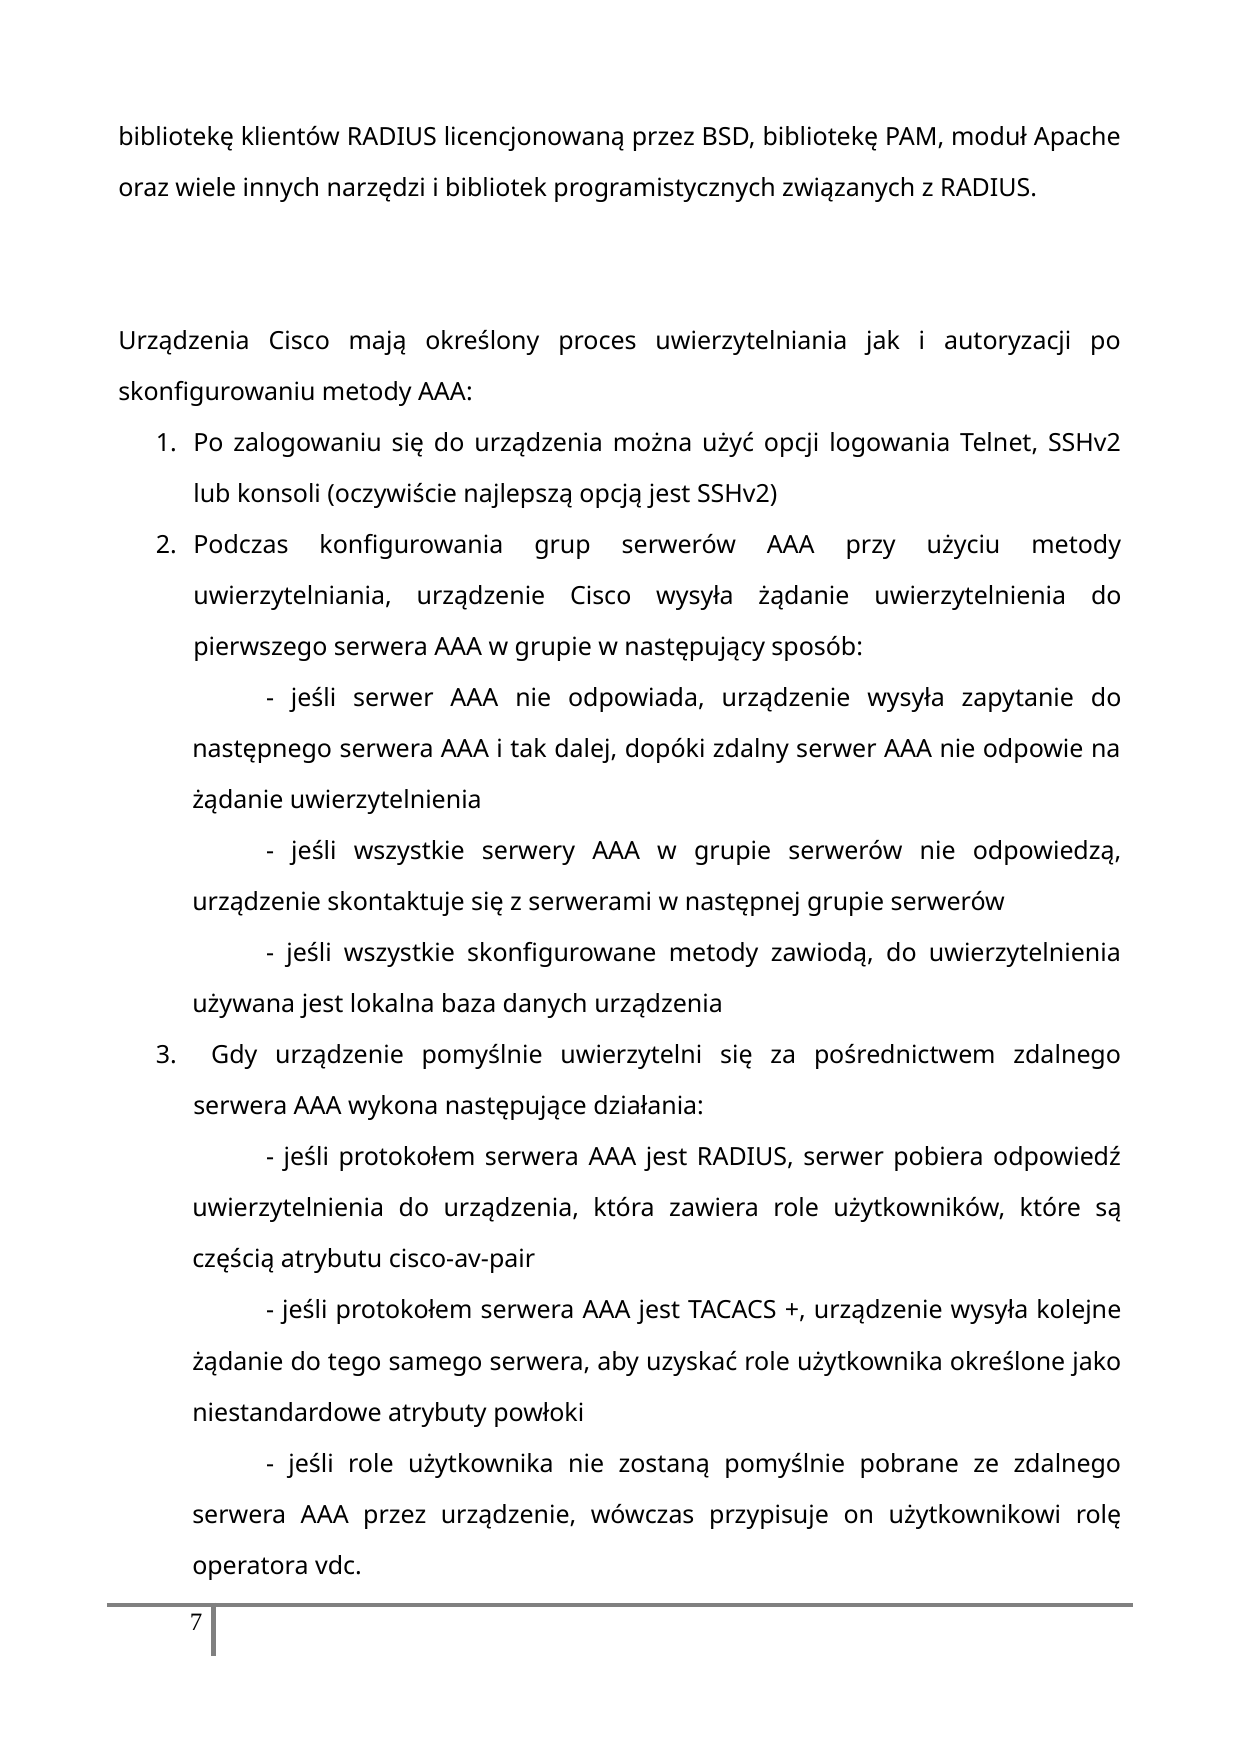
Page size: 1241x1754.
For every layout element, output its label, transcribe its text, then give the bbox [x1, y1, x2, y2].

text - jeśli protokołem serwera AAA jest TACACS +, urządzenie wysyła kolejne żądanie do tego samego serwera, aby uzyskać role użytkownika określone jako niestandardowe atrybuty powłoki [192, 1292, 1122, 1428]
text - jeśli protokołem serwera AAA jest RADIUS, serwer pobiera odpowiedź uwierzytelnienia do urządzenia, która zawiera role użytkowników, które są częścią atrybutu cisco-av-pair [192, 1139, 1122, 1275]
text - jeśli role użytkownika nie zostaną pomyślnie pobrane ze zdalnego serwera AAA przez urządzenie, wówczas przypisuje on użytkownikowi rolę operatora vdc. [192, 1445, 1122, 1581]
list Gdy urządzenie pomyślnie uwierzytelni się za pośrednictwem zdalnego serwera AAA wykona następujące działania: [156, 1037, 1122, 1122]
text - jeśli wszystkie serwery AAA w grupie serwerów nie odpowiedzą, urządzenie skontaktuje się z serwerami w następnej grupie serwerów [192, 833, 1122, 918]
list Po zalogowaniu się do urządzenia można użyć opcji logowania Telnet, SSHv2 lub konsoli (oczywiście najlepszą opcją jest SSHv2) [156, 424, 1122, 509]
text - jeśli serwer AAA nie odpowiada, urządzenie wysyła zapytanie do następnego serwera AAA i tak dalej, dopóki zdalny serwer AAA nie odpowie na żądanie uwierzytelnienia [192, 679, 1122, 816]
list Podczas konfigurowania grup serwerów AAA przy użyciu metody uwierzytelniania, urządzenie Cisco wysyła żądanie uwierzytelnienia do pierwszego serwera AAA w grupie w następujący sposób: [156, 526, 1122, 663]
text - jeśli wszystkie skonfigurowane metody zawiodą, do uwierzytelnienia używana jest lokalna baza danych urządzenia [192, 935, 1122, 1020]
text Urządzenia Cisco mają określony proces uwierzytelniania jak i autoryzacji po skonfigurowaniu metody AAA: [118, 322, 1122, 407]
text bibliotekę klientów RADIUS licencjonowaną przez BSD, bibliotekę PAM, moduł Apache oraz wiele innych narzędzi i bibliotek programistycznych związanych z RADIUS. [118, 118, 1122, 203]
